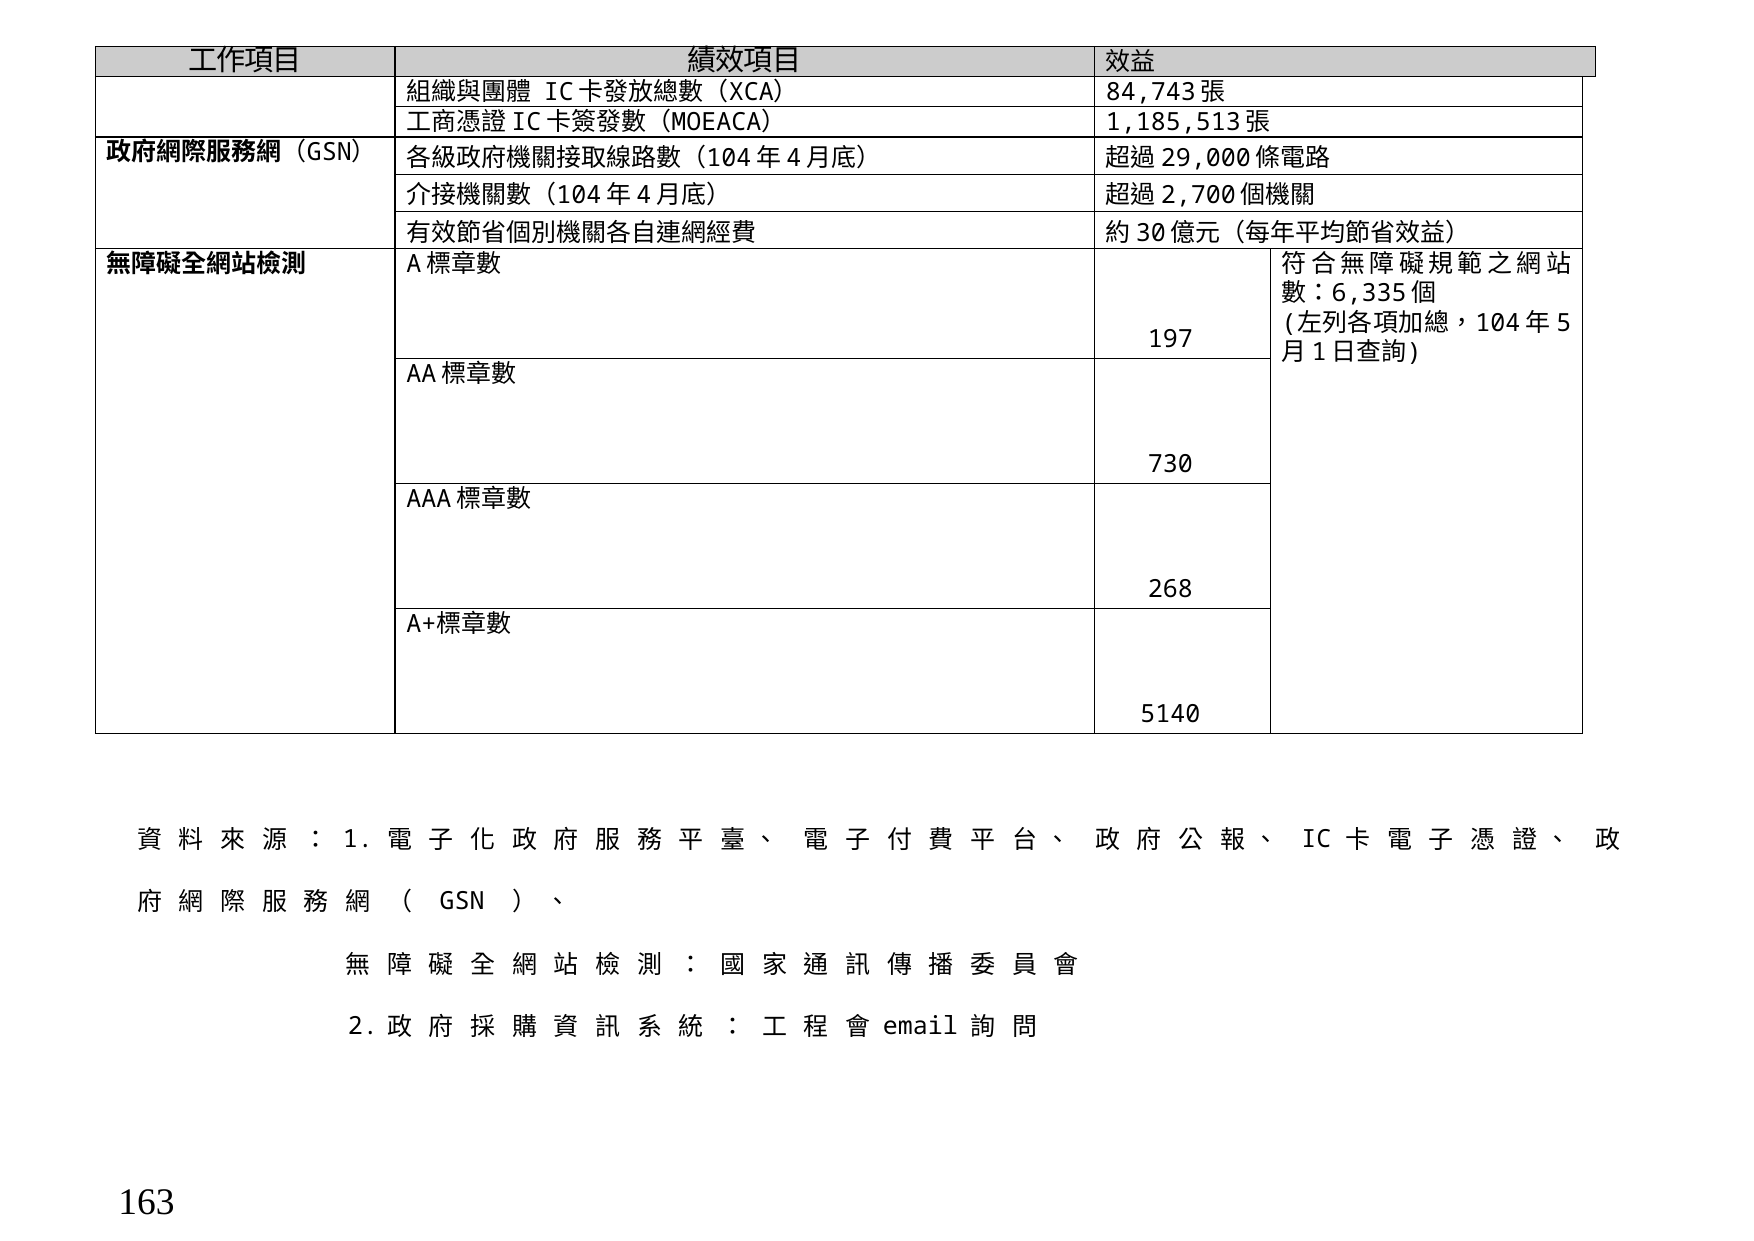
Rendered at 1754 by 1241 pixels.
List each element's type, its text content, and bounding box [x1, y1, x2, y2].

table_header 工作項目 [96, 47, 394, 76]
table_cell [1583, 358, 1595, 483]
table_cell 730 [1095, 359, 1270, 483]
table_cell [1583, 174, 1595, 211]
table_cell 268 [1095, 484, 1270, 608]
table_cell [1583, 483, 1595, 608]
table_cell 有效節省個別機關各自連網經費 [396, 212, 1094, 248]
table_cell [1583, 248, 1595, 358]
table_header 績效項目 [396, 47, 1094, 76]
table_cell 符合無障礙規範之網站數：6,335個 (左列各項加總，104年5月1日查詢) [1271, 249, 1582, 733]
table_header 效益 [1095, 47, 1595, 76]
table_cell 5140 [1095, 609, 1270, 733]
table_cell 組織與團體 IC卡發放總數（XCA） [396, 77, 1094, 106]
table_cell [1583, 106, 1595, 136]
table_cell A+標章數 [396, 609, 1094, 733]
table_cell 工商憑證IC卡簽發數（MOEACA） [396, 107, 1094, 136]
table_cell AAA標章數 [396, 484, 1094, 608]
text 2.政府採購資訊系統：工程會email詢問 [128, 983, 1628, 1046]
table_cell 政府網際服務網（GSN） [96, 138, 394, 248]
text 資料來源：1.電子化政府服務平臺、電子付費平台、政府公報、IC卡電子憑證、政府網際服務網（GSN）、 無障礙全網站檢測：國家通訊傳播委員會 [128, 796, 1628, 983]
table_cell [1583, 136, 1595, 174]
table_cell [1583, 211, 1595, 248]
table_cell 197 [1095, 249, 1270, 358]
table_cell 1,185,513張 [1095, 107, 1582, 136]
table_cell 介接機關數（104年4月底） [396, 175, 1094, 211]
table_cell 無障礙全網站檢測 [96, 249, 394, 733]
table_cell [96, 77, 394, 136]
table_cell 超過29,000條電路 [1095, 138, 1582, 174]
table_cell 各級政府機關接取線路數（104年4月底） [396, 138, 1094, 174]
table_cell [1583, 77, 1595, 106]
table_cell 84,743張 [1095, 77, 1582, 106]
table_cell AA標章數 [396, 359, 1094, 483]
table_cell A標章數 [396, 249, 1094, 358]
table_cell 超過2,700個機關 [1095, 175, 1582, 211]
table_cell [1583, 608, 1595, 733]
table_cell 約30億元（每年平均節省效益） [1095, 212, 1582, 248]
